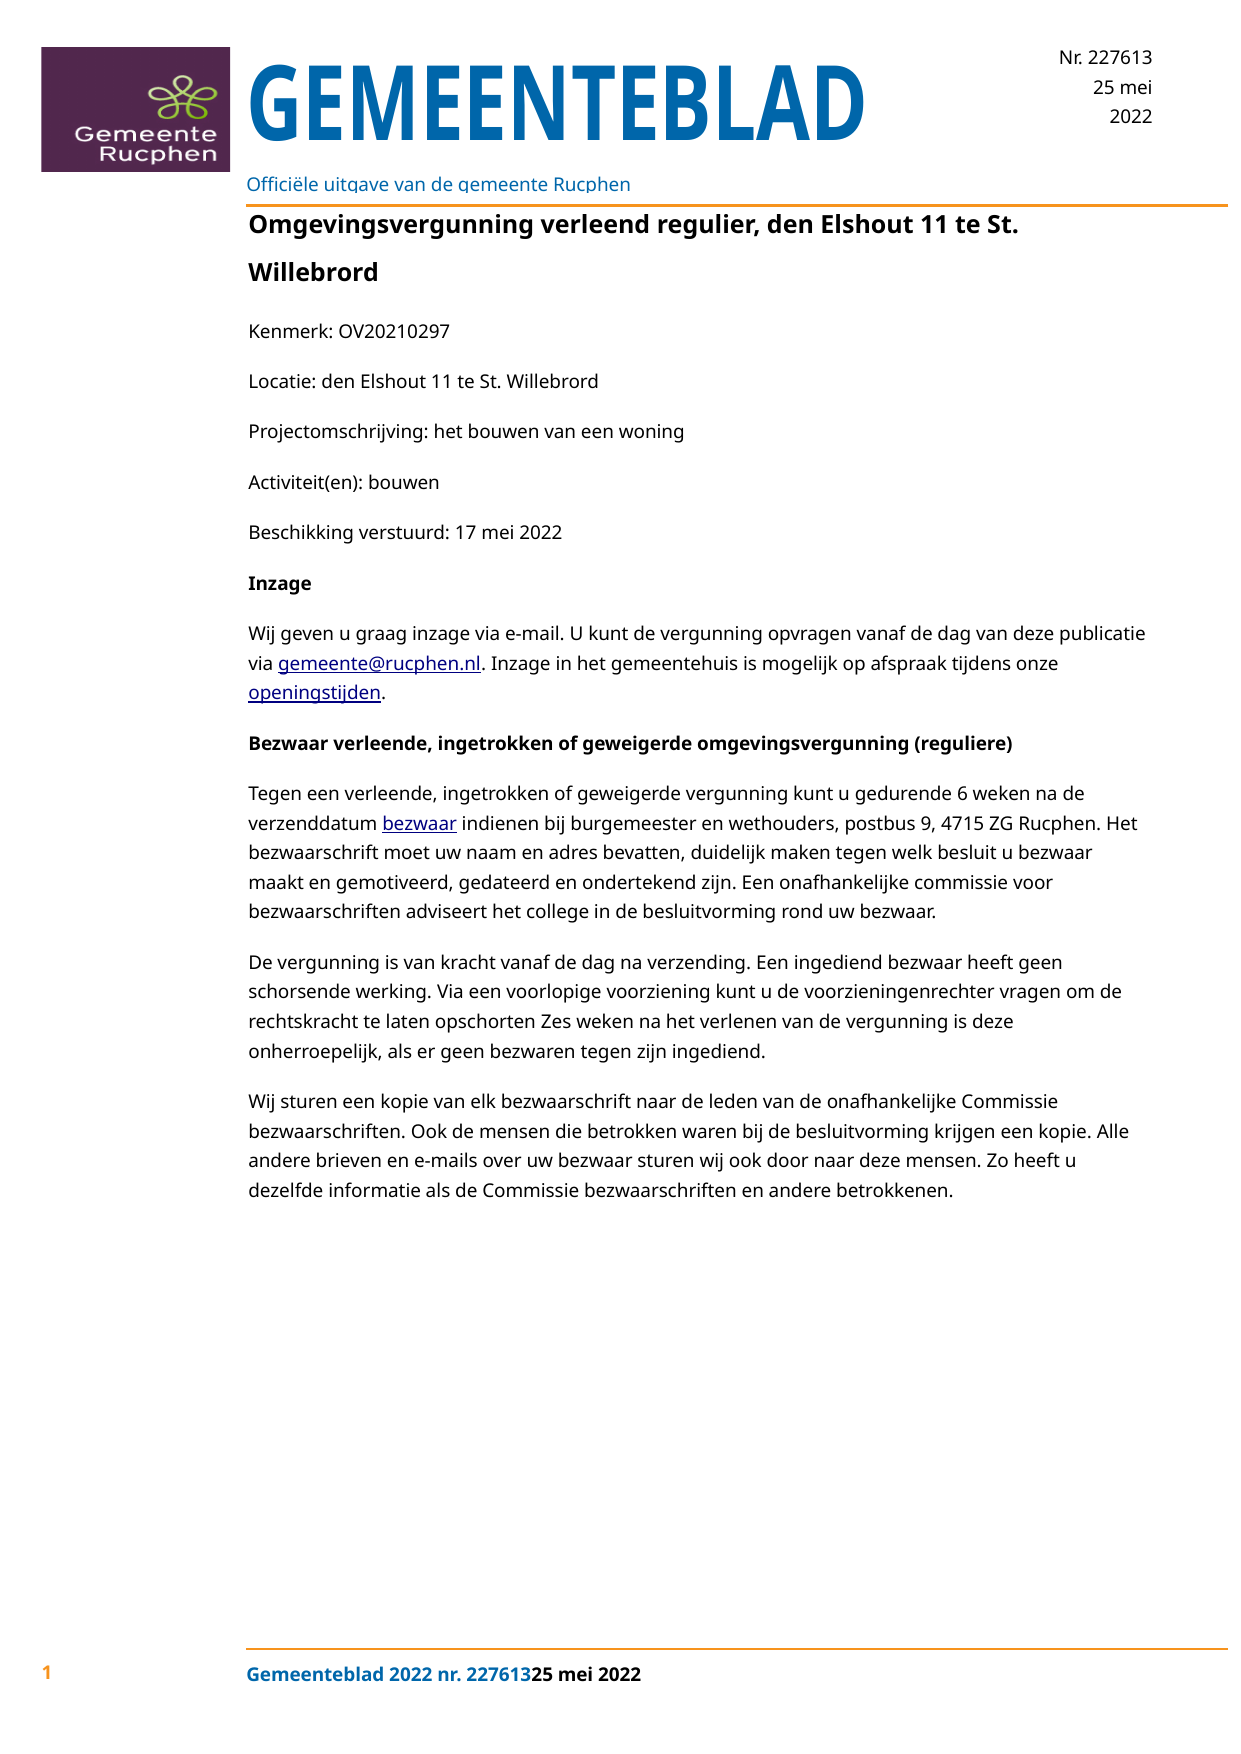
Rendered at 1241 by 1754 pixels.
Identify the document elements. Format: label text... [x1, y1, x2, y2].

text Beschikking verstuurd: 17 mei 2022 [248, 519, 1152, 545]
text Activiteit(en): bouwen [248, 469, 1152, 495]
text Kenmerk: OV20210297 [248, 318, 1152, 344]
text Wij geven u graag inzage via e-mail. U kunt de vergunning opvragen vanaf de dag van deze publicatie via gemeente@rucphen.nl. Inzage in het gemeentehuis is mogelijk op afspraak tijdens onze openingstijden. [248, 620, 1152, 705]
text Omgevingsvergunning verleend regulier, den Elshout 11 te St. Willebrord [248, 207, 1152, 288]
picture [41, 47, 231, 172]
text Locatie: den Elshout 11 te St. Willebrord [248, 368, 1152, 394]
text Projectomschrijving: het bouwen van een woning [248, 419, 1152, 444]
text Tegen een verleende, ingetrokken of geweigerde vergunning kunt u gedurende 6 weken na de verzenddatum bezwaar indienen bij burgemeester en wethouders, postbus 9, 4715 ZG Rucphen. Het bezwaarschrift moet uw naam en adres bevatten, duidelijk maken tegen welk besluit u bezwaar maakt en gemotiveerd, gedateerd en ondertekend zijn. Een onafhankelijke commissie voor bezwaarschriften adviseert het college in de besluitvorming rond uw bezwaar. [248, 780, 1152, 924]
text Bezwaar verleende, ingetrokken of geweigerde omgevingsvergunning (reguliere) [248, 730, 1152, 756]
text De vergunning is van kracht vanaf de dag na verzending. Een ingediend bezwaar heeft geen schorsende werking. Via een voorlopige voorziening kunt u de voorzieningenrechter vragen om de rechtskracht te laten opschorten Zes weken na het verlenen van de vergunning is deze onherroepelijk, als er geen bezwaren tegen zijn ingediend. [248, 949, 1152, 1064]
text Wij sturen een kopie van elk bezwaarschrift naar de leden van de onafhankelijke Commissie bezwaarschriften. Ook de mensen die betrokken waren bij de besluitvorming krijgen een kopie. Alle andere brieven en e-mails over uw bezwaar sturen wij ook door naar deze mensen. Zo heeft u dezelfde informatie als de Commissie bezwaarschriften en andere betrokkenen. [248, 1088, 1152, 1203]
text Inzage [248, 570, 1152, 596]
